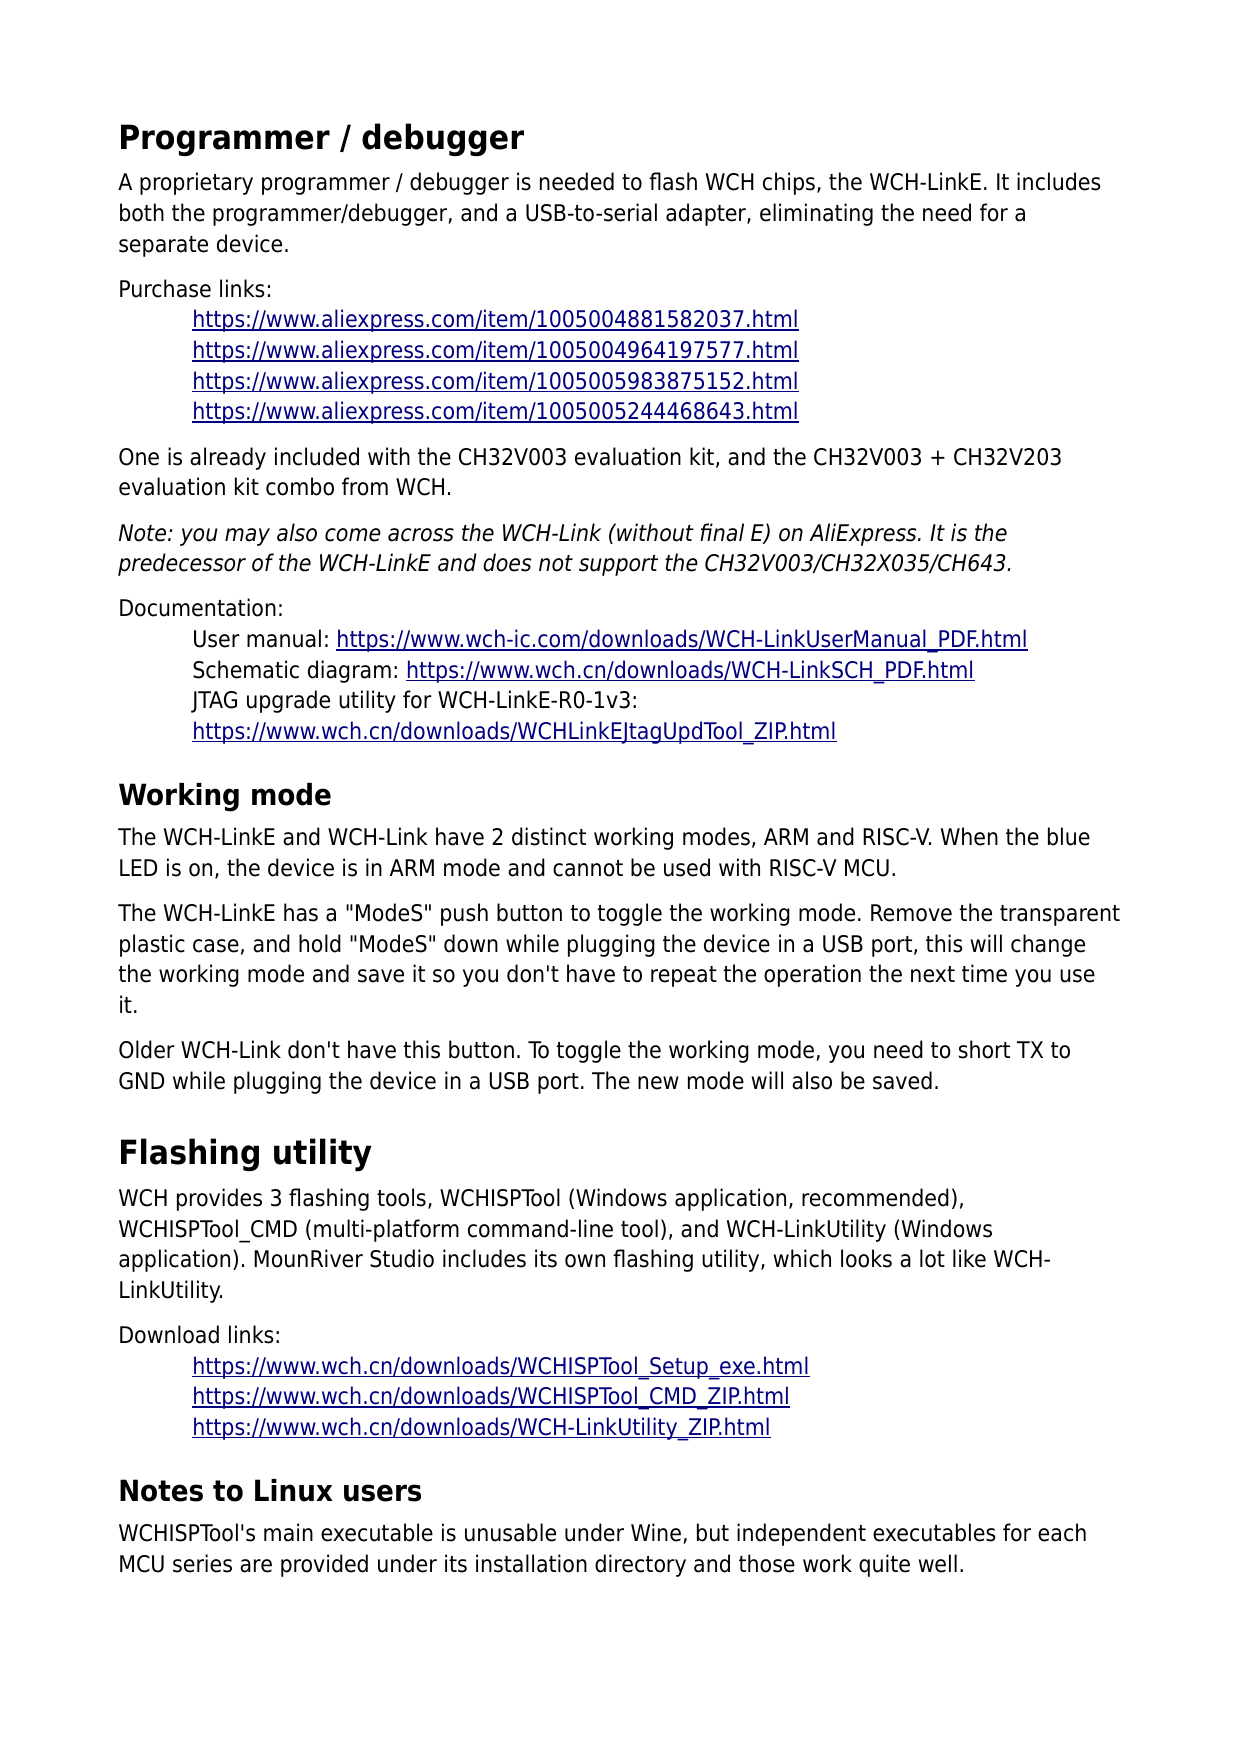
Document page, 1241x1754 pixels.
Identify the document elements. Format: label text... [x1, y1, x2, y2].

subtitle Programmer / debugger [118, 118, 1122, 157]
text WCH provides 3 flashing tools, WCHISPTool (Windows application, recommended), WCHISPTool_CMD (multi-platform command-line tool), and WCH-LinkUtility (Windows application). MounRiver Studio includes its own flashing utility, which looks a lot like WCH-LinkUtility. [118, 1185, 1122, 1304]
subtitle Working mode [118, 778, 1122, 812]
text https://www.aliexpress.com/item/1005005244468643.html [192, 398, 1122, 425]
text Documentation: [118, 596, 1122, 622]
text User manual: https://www.wch-ic.com/downloads/WCH-LinkUserManual_PDF.html [192, 626, 1122, 653]
text One is already included with the CH32V003 evaluation kit, and the CH32V003 + CH32V203 evaluation kit combo from WCH. [118, 444, 1122, 501]
text The WCH-LinkE and WCH-Link have 2 distinct working modes, ARM and RISC-V. When the blue LED is on, the device is in ARM mode and cannot be used with RISC-V MCU. [118, 824, 1122, 882]
text https://www.wch.cn/downloads/WCH-LinkUtility_ZIP.html [192, 1414, 1122, 1441]
text https://www.aliexpress.com/item/1005004964197577.html [192, 337, 1122, 364]
text JTAG upgrade utility for WCH-LinkE-R0-1v3: https://www.wch.cn/downloads/WCHLinkEJtagUpdTool_ZIP.html [192, 687, 1122, 745]
text Note: you may also come across the WCH-Link (without final E) on AliExpress. It is the predecessor of the WCH-LinkE and does not support the CH32V003/CH32X035/CH643. [118, 520, 1122, 577]
text Older WCH-Link don't have this button. To toggle the working mode, you need to short TX to GND while plugging the device in a USB port. The new mode will also be saved. [118, 1037, 1122, 1094]
text The WCH-LinkE has a "ModeS" push button to toggle the working mode. Remove the transparent plastic case, and hold "ModeS" down while plugging the device in a USB port, this will change the working mode and save it so you don't have to repeat the operation the next time you use it. [118, 900, 1122, 1019]
text https://www.wch.cn/downloads/WCHISPTool_CMD_ZIP.html [192, 1383, 1122, 1410]
text https://www.wch.cn/downloads/WCHISPTool_Setup_exe.html [192, 1353, 1122, 1379]
text Purchase links: [118, 276, 1122, 303]
text Schematic diagram: https://www.wch.cn/downloads/WCH-LinkSCH_PDF.html [192, 657, 1122, 683]
text https://www.aliexpress.com/item/1005004881582037.html [192, 307, 1122, 333]
text A proprietary programmer / debugger is needed to flash WCH chips, the WCH-LinkE. It includes both the programmer/debugger, and a USB-to-serial adapter, eliminating the need for a separate device. [118, 169, 1122, 257]
text Download links: [118, 1322, 1122, 1349]
text https://www.aliexpress.com/item/1005005983875152.html [192, 368, 1122, 394]
subtitle Notes to Linux users [118, 1474, 1122, 1508]
subtitle Flashing utility [118, 1134, 1122, 1173]
text WCHISPTool's main executable is unusable under Wine, but independent executables for each MCU series are provided under its installation directory and those work quite well. [118, 1520, 1122, 1578]
